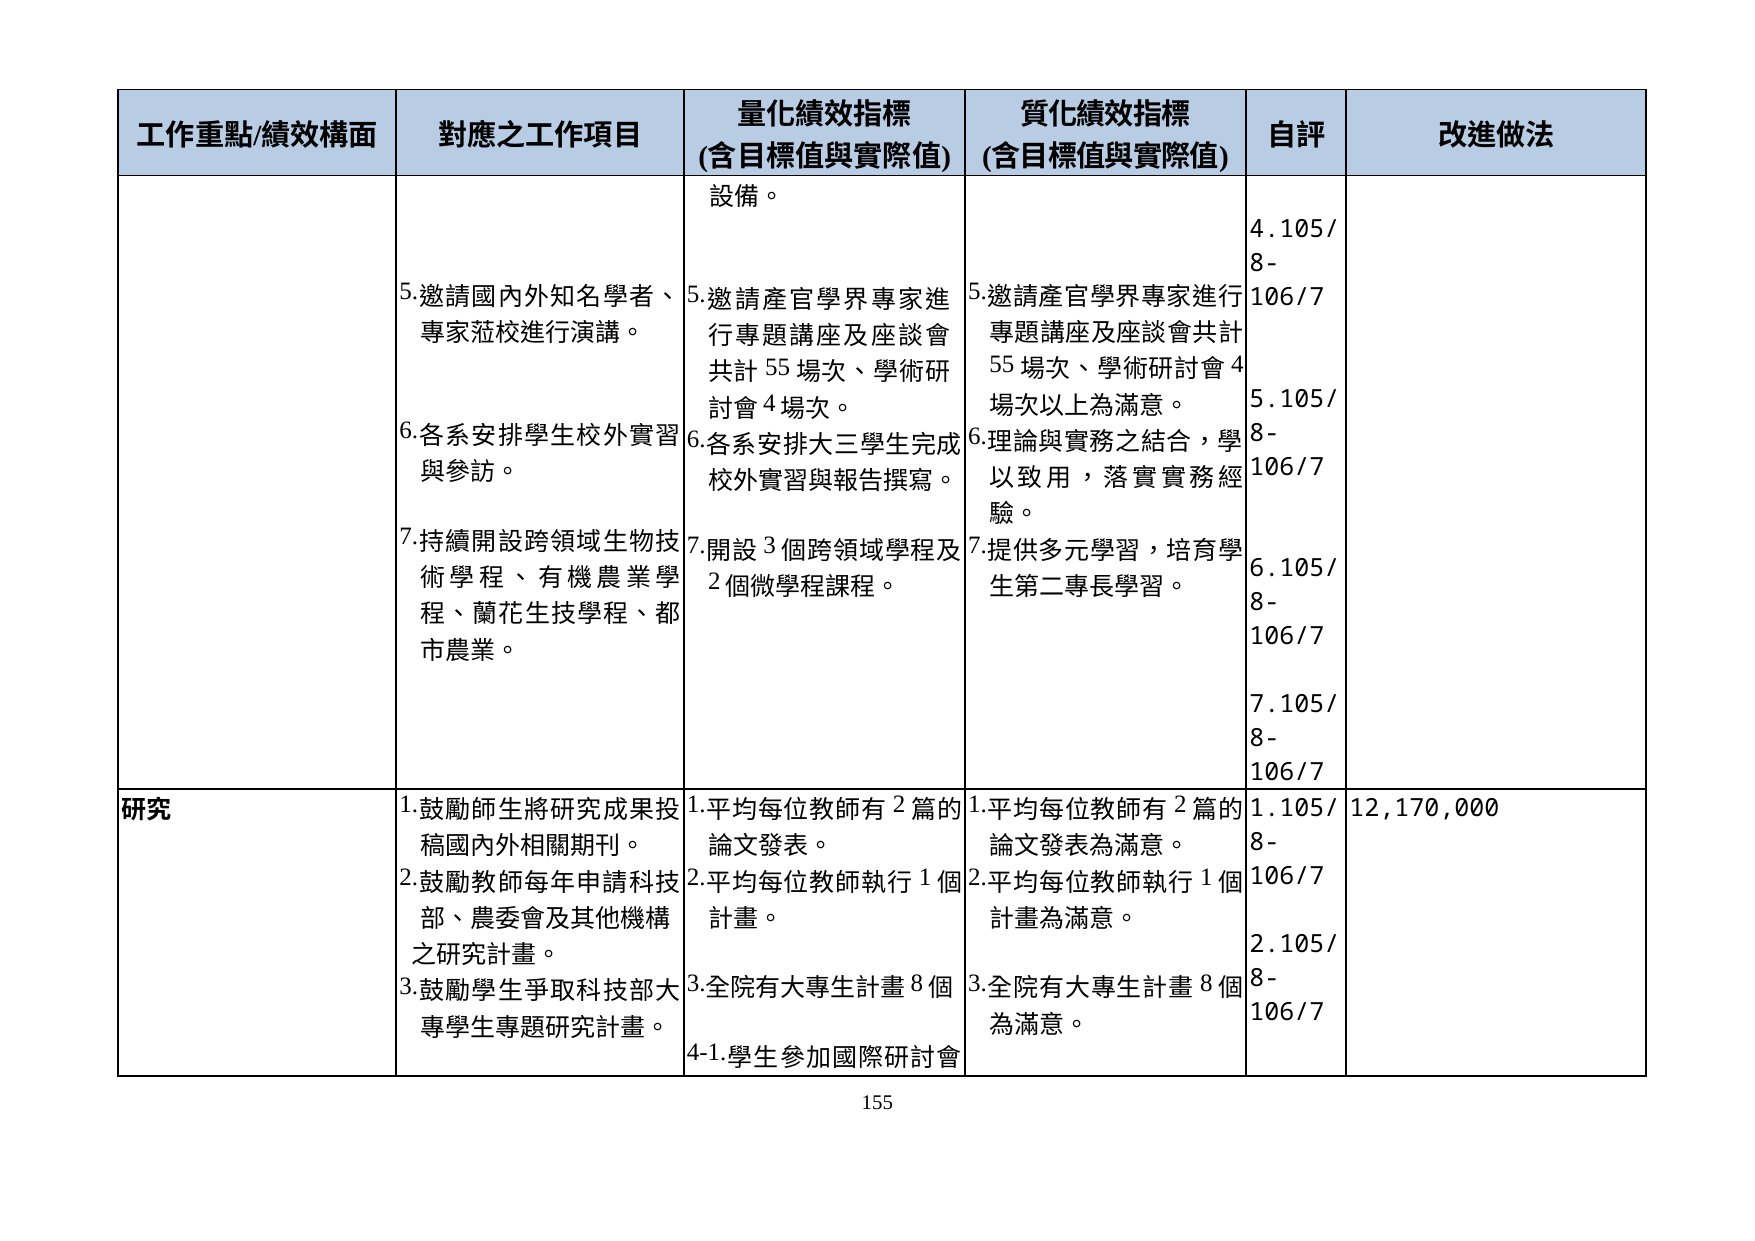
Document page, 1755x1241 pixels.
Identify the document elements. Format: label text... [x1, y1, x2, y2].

table_cell 設備。 5.邀請產官學界專家進行專題講座及座談會共計55場次、學術研討會4場次。 6.各系安排大三學生完成校外實習與報告撰寫。 7.開設3個跨領域學程及2個微學程課程。 [685, 176, 964, 788]
table_cell 5.邀請產官學界專家進行專題講座及座談會共計55場次、學術研討會4場次以上為滿意。 6.理論與實務之結合，學 以致用，落實實務經驗。 7.提供多元學習，培育學生第二專長學習。 [966, 176, 1245, 788]
table_cell 1.平均每位教師有2篇的 論文發表。 2.平均每位教師執行1個 計畫。 3.全院有大專生計畫8個 4-1.學生參加國際研討會 [685, 790, 964, 1075]
table_cell 1.鼓勵師生將研究成果投 稿國內外相關期刊。 2.鼓勵教師每年申請科技部、農委會及其他機構 之研究計畫。 3.鼓勵學生爭取科技部大 專學生專題研究計畫。 [397, 790, 683, 1075]
table_cell 4.105/8-106/7 5.105/8-106/7 6.105/8-106/7 7.105/8-106/7 [1247, 176, 1345, 788]
table_cell 1.105/8-106/7 2.105/8-106/7 [1247, 790, 1345, 1075]
table_header 對應之工作項目 [397, 90, 683, 175]
table_header 改進做法 [1347, 90, 1645, 175]
table_header 量化績效指標 (含目標值與實際值) [685, 90, 964, 175]
table_cell 1.平均每位教師有2篇的 論文發表為滿意。 2.平均每位教師執行1個 計畫為滿意。 3.全院有大專生計畫8個為滿意。 [966, 790, 1245, 1075]
table_header 工作重點/績效構面 [119, 90, 395, 175]
table_cell [1347, 176, 1645, 788]
table_cell 5.邀請國內外知名學者、 專家蒞校進行演講。 6.各系安排學生校外實習與參訪。 7.持續開設跨領域生物技 術學程、有機農業學程、蘭花生技學程、都市農業。 [397, 176, 683, 788]
table_header 質化績效指標 (含目標值與實際值) [966, 90, 1245, 175]
table_cell 12,170,000 [1347, 790, 1645, 1075]
table_cell 研究 [119, 790, 395, 1075]
table_header 自評 [1247, 90, 1345, 175]
table_cell [119, 176, 395, 788]
